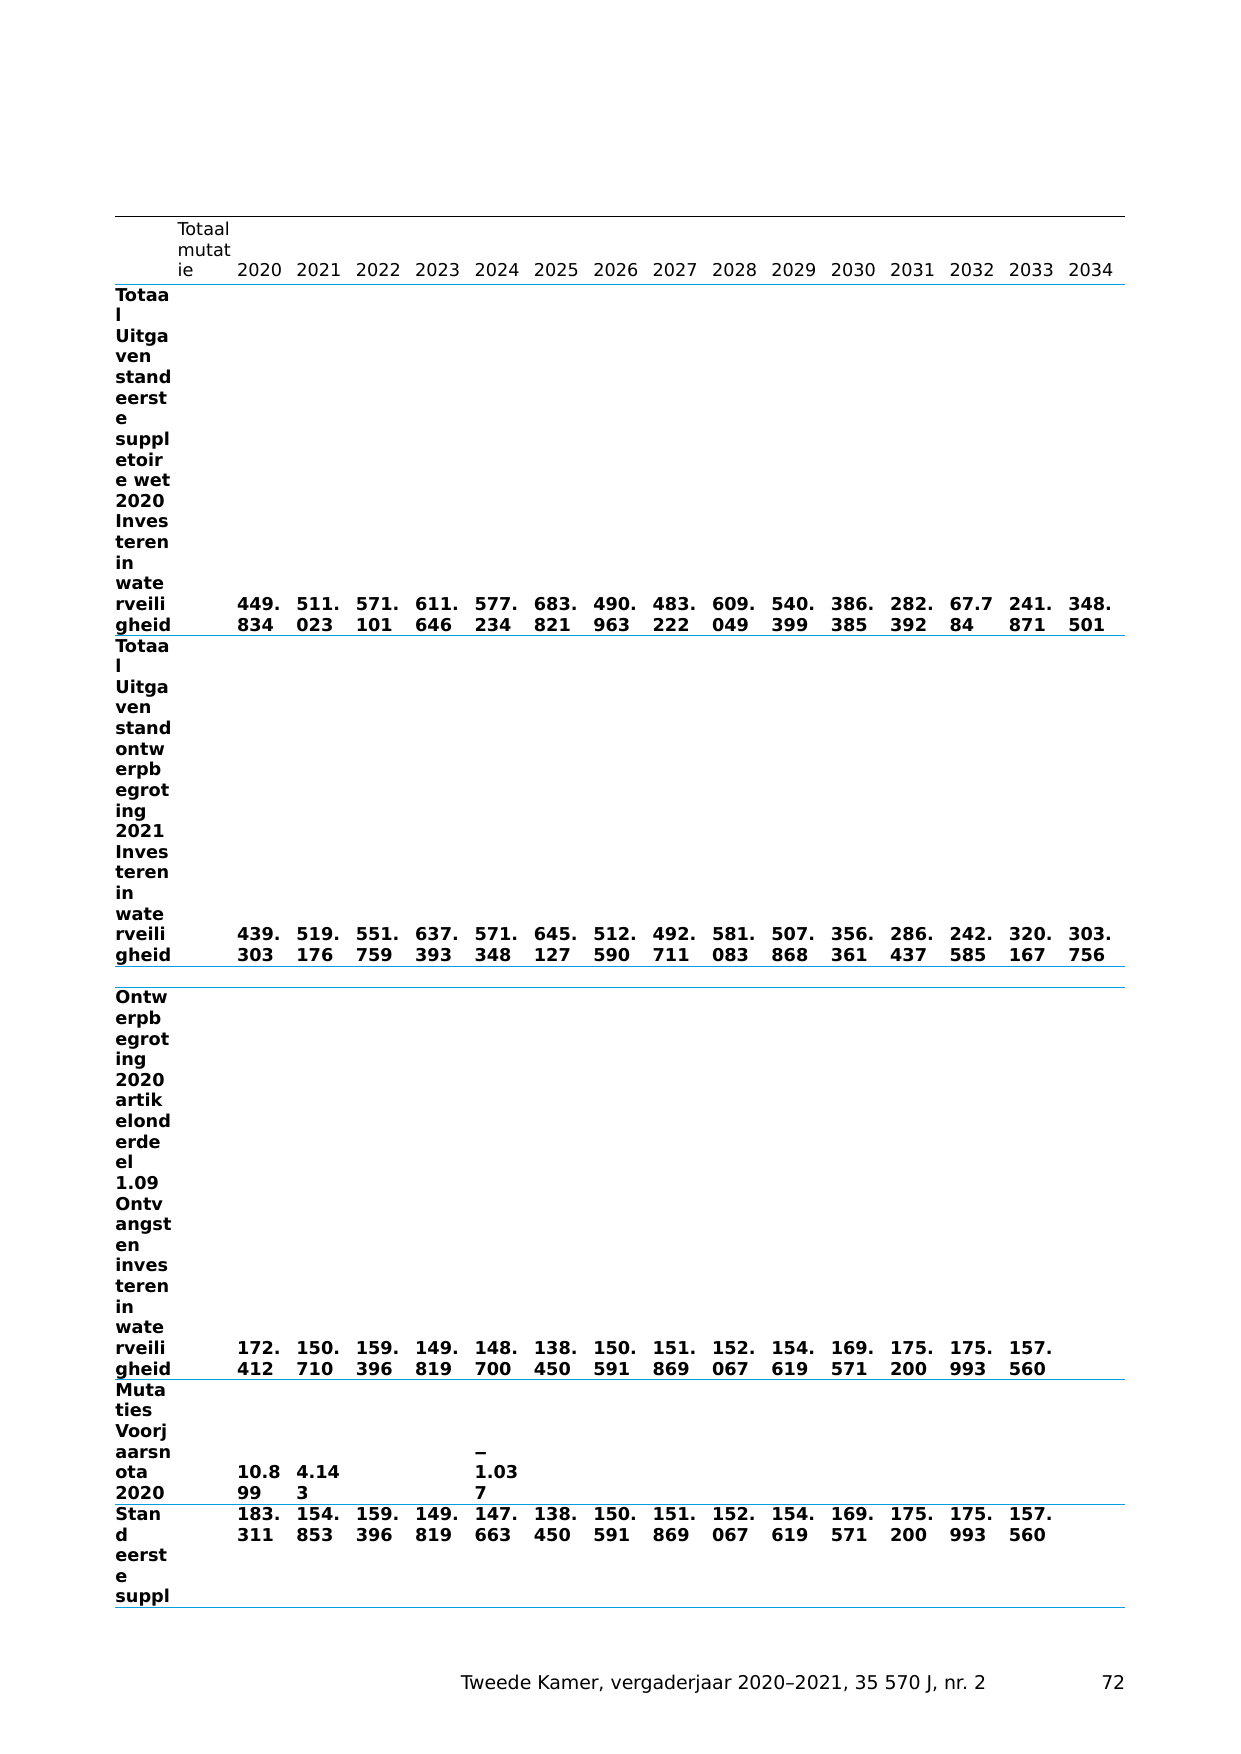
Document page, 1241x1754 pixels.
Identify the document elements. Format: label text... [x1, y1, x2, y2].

table_cell 571.101 [353, 285, 412, 635]
table_cell 175.993 [946, 988, 1006, 1379]
table_cell [887, 967, 946, 987]
table_cell 175.200 [887, 1505, 946, 1607]
table_cell 2034 [1065, 217, 1125, 284]
table_cell [768, 967, 828, 987]
table_cell [115, 967, 174, 987]
table_cell 154.853 [293, 1505, 353, 1607]
table_cell 148.700 [471, 988, 531, 1379]
table_cell 2033 [1006, 217, 1065, 284]
table_cell 483.222 [650, 285, 709, 635]
table_cell [175, 967, 234, 987]
table_cell [709, 967, 768, 987]
table_cell 152.067 [709, 988, 768, 1379]
table_cell 540.399 [768, 285, 828, 635]
table_cell 492.711 [650, 636, 709, 966]
table_cell 67.784 [946, 285, 1006, 635]
table_cell Stand eerste suppl [115, 1505, 174, 1607]
table_cell 449.834 [234, 285, 293, 635]
table_cell 577.234 [471, 285, 531, 635]
table_cell 490.963 [590, 285, 649, 635]
table_cell 2023 [412, 217, 471, 284]
table_cell [175, 1505, 234, 1607]
table_cell 2022 [353, 217, 412, 284]
table_cell 2032 [946, 217, 1006, 284]
table_cell Mutaties Voorjaarsnota 2020 [115, 1380, 174, 1503]
table_cell 571.348 [471, 636, 531, 966]
table_cell 511.023 [293, 285, 353, 635]
table_cell 320.167 [1006, 636, 1065, 966]
table_cell [531, 967, 590, 987]
table_cell 157.560 [1006, 1505, 1065, 1607]
table_cell ‒ 1.037 [471, 1380, 531, 1503]
table_cell 2027 [650, 217, 709, 284]
table_cell 581.083 [709, 636, 768, 966]
table_cell 175.993 [946, 1505, 1006, 1607]
table_cell 512.590 [590, 636, 649, 966]
table_cell 159.396 [353, 988, 412, 1379]
table_cell 149.819 [412, 988, 471, 1379]
table_cell 2024 [471, 217, 531, 284]
table_cell [115, 217, 174, 284]
table_cell 303.756 [1065, 636, 1125, 966]
table_cell [412, 967, 471, 987]
table_cell 645.127 [531, 636, 590, 966]
table_cell 151.869 [650, 1505, 709, 1607]
table_cell 172.412 [234, 988, 293, 1379]
table_cell [353, 967, 412, 987]
table_cell 150.591 [590, 1505, 649, 1607]
table_cell 348.501 [1065, 285, 1125, 635]
table_cell 175.200 [887, 988, 946, 1379]
table_cell [175, 285, 234, 635]
table_cell 519.176 [293, 636, 353, 966]
table_cell 241.871 [1006, 285, 1065, 635]
table_cell 683.821 [531, 285, 590, 635]
table_cell [353, 1380, 412, 1503]
table_cell 151.869 [650, 988, 709, 1379]
table_cell 507.868 [768, 636, 828, 966]
table_cell [946, 1380, 1006, 1503]
table_cell [946, 967, 1006, 987]
table_cell 386.385 [828, 285, 887, 635]
table_cell [234, 967, 293, 987]
table_cell 2029 [768, 217, 828, 284]
table_cell 157.560 [1006, 988, 1065, 1379]
table_cell 150.710 [293, 988, 353, 1379]
table_cell 147.663 [471, 1505, 531, 1607]
table_cell 169.571 [828, 988, 887, 1379]
table_cell [1006, 967, 1065, 987]
table_cell 2031 [887, 217, 946, 284]
table_cell [175, 1380, 234, 1503]
table_cell [590, 967, 649, 987]
table_cell 609.049 [709, 285, 768, 635]
table_cell [175, 636, 234, 966]
table_cell [293, 967, 353, 987]
table_cell Totaal mutatie [175, 217, 234, 284]
table_cell [1065, 988, 1125, 1379]
table_cell 242.585 [946, 636, 1006, 966]
table_cell 282.392 [887, 285, 946, 635]
table_cell 2026 [590, 217, 649, 284]
table_cell [1006, 1380, 1065, 1503]
table_cell Totaal Uitgaven stand ontwerpbegroting 2021 Investeren in waterveiligheid [115, 636, 174, 966]
table_cell [709, 1380, 768, 1503]
table_cell 356.361 [828, 636, 887, 966]
table_cell 149.819 [412, 1505, 471, 1607]
table_cell [1065, 1505, 1125, 1607]
table_cell [828, 967, 887, 987]
table_cell [887, 1380, 946, 1503]
table_cell 154.619 [768, 1505, 828, 1607]
table_cell 2025 [531, 217, 590, 284]
table_cell 138.450 [531, 988, 590, 1379]
table_cell 2021 [293, 217, 353, 284]
table_cell 551.759 [353, 636, 412, 966]
table_cell [650, 967, 709, 987]
table_cell [768, 1380, 828, 1503]
table_cell 150.591 [590, 988, 649, 1379]
table_cell 2030 [828, 217, 887, 284]
table_cell [175, 988, 234, 1379]
table_cell [471, 967, 531, 987]
table_cell 183.311 [234, 1505, 293, 1607]
table_cell 4.143 [293, 1380, 353, 1503]
table_cell [828, 1380, 887, 1503]
table_cell [531, 1380, 590, 1503]
table_cell 2020 [234, 217, 293, 284]
table_cell 10.899 [234, 1380, 293, 1503]
table_cell 138.450 [531, 1505, 590, 1607]
table_cell 439.303 [234, 636, 293, 966]
table_cell [1065, 967, 1125, 987]
table_cell Ontwerpbegroting 2020 artikelonderdeel 1.09 Ontvangsten investeren in waterveiligheid [115, 988, 174, 1379]
table_cell Totaal Uitgaven stand eerste suppletoire wet 2020 Investeren in waterveiligheid [115, 285, 174, 635]
table_cell [1065, 1380, 1125, 1503]
table_cell [650, 1380, 709, 1503]
table_cell 159.396 [353, 1505, 412, 1607]
table_cell [590, 1380, 649, 1503]
table_cell 637.393 [412, 636, 471, 966]
table_cell 152.067 [709, 1505, 768, 1607]
table_cell [412, 1380, 471, 1503]
table_cell 2028 [709, 217, 768, 284]
table_cell 611.646 [412, 285, 471, 635]
table_cell 169.571 [828, 1505, 887, 1607]
table_cell 154.619 [768, 988, 828, 1379]
table_header Tabel 30 Artikel 1 Investeren in waterveiligheid (bedragen x € 1.000) [115, 191, 1125, 216]
table_cell 286.437 [887, 636, 946, 966]
